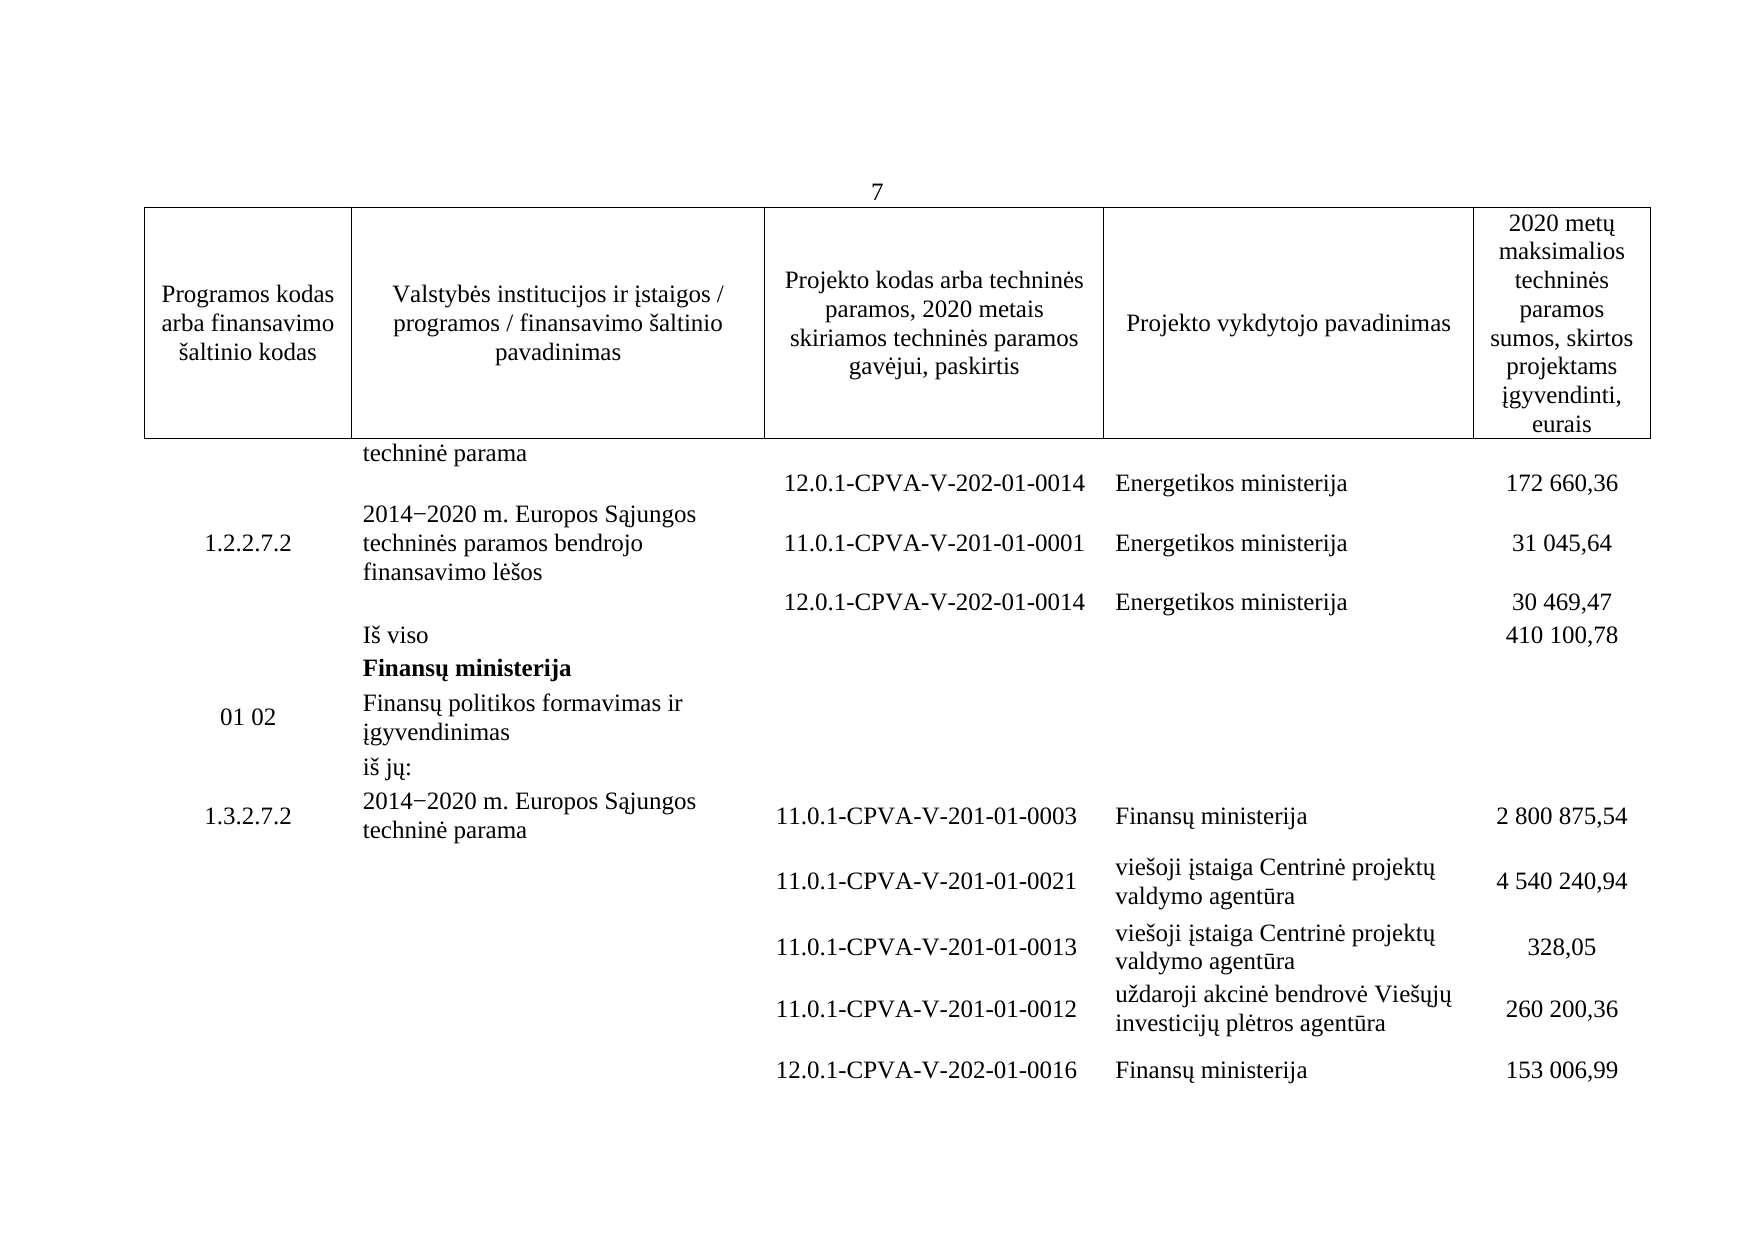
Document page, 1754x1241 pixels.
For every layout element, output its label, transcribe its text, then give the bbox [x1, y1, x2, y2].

table_cell 30 469,47 [1473, 586, 1650, 618]
table_header Programos kodas arba finansavimo šaltinio kodas [145, 208, 351, 438]
table_cell [1473, 750, 1650, 782]
table_cell 153 006,99 [1473, 1037, 1650, 1102]
table_header Projekto vykdytojo pavadinimas [1104, 208, 1473, 438]
table_cell [144, 651, 351, 684]
table_cell Finansų politikos formavimas ir įgyvendinimas [351, 684, 764, 749]
table_cell 1.3.2.7.2 [144, 783, 351, 848]
table_cell Finansų ministerija [351, 651, 764, 684]
table_cell [144, 1037, 351, 1102]
table_cell [1473, 651, 1650, 684]
table_cell [1104, 684, 1473, 749]
table_cell [1104, 618, 1473, 651]
table_header 2020 metų maksimalios techninės paramos sumos, skirtos projektams įgyvendinti, eurais [1474, 208, 1650, 438]
table_cell [764, 618, 1104, 651]
table_cell [351, 466, 764, 499]
table_cell [144, 914, 351, 979]
table_cell [1104, 651, 1473, 684]
table_cell [1104, 750, 1473, 782]
table_header Valstybės institucijos ir įstaigos / programos / finansavimo šaltinio pavadinimas [352, 208, 764, 438]
table_cell 328,05 [1473, 914, 1650, 979]
table_cell 172 660,36 [1473, 466, 1650, 499]
table_cell [764, 439, 1104, 466]
table_cell Finansų ministerija [1104, 783, 1473, 848]
table_cell 2 800 875,54 [1473, 783, 1650, 848]
table_cell Energetikos ministerija [1104, 499, 1473, 586]
table_cell 12.0.1-CPVA-V-202-01-0016 [764, 1037, 1104, 1102]
table_cell [144, 439, 351, 466]
table_cell 260 200,36 [1473, 979, 1650, 1037]
table_cell 31 045,64 [1473, 499, 1650, 586]
table_cell iš jų: [351, 750, 764, 782]
table_cell Finansų ministerija [1104, 1037, 1473, 1102]
table_cell [144, 618, 351, 651]
table_cell Energetikos ministerija [1104, 586, 1473, 618]
table_cell 12.0.1-CPVA-V-202-01-0014 [764, 586, 1104, 618]
table_cell uždaroji akcinė bendrovė Viešųjų investicijų plėtros agentūra [1104, 979, 1473, 1037]
table_cell 01 02 [144, 684, 351, 749]
table_cell 12.0.1-CPVA-V-202-01-0014 [764, 466, 1104, 499]
table_cell [351, 979, 764, 1037]
table_cell [351, 848, 764, 914]
table_cell [144, 466, 351, 499]
table_cell 11.0.1-CPVA-V-201-01-0001 [764, 499, 1104, 586]
table_cell [144, 586, 351, 618]
table_cell [351, 1037, 764, 1102]
table_cell 1.2.2.7.2 [144, 499, 351, 586]
table_cell 410 100,78 [1473, 618, 1650, 651]
table_cell Energetikos ministerija [1104, 466, 1473, 499]
table_cell 11.0.1-CPVA-V-201-01-0003 [764, 783, 1104, 848]
table_cell [1473, 684, 1650, 749]
table_cell [351, 586, 764, 618]
table_cell 2014−2020 m. Europos Sąjungos techninė parama [351, 783, 764, 848]
table_header Projekto kodas arba techninės paramos, 2020 metais skiriamos techninės paramos gavėjui, paskirtis [765, 208, 1103, 438]
table_cell 2014−2020 m. Europos Sąjungos techninės paramos bendrojo finansavimo lėšos [351, 499, 764, 586]
table_cell techninė parama [351, 439, 764, 466]
table_cell [144, 750, 351, 782]
table_cell [144, 848, 351, 914]
table_cell [1473, 439, 1650, 466]
table_cell [1104, 439, 1473, 466]
table_cell Iš viso [351, 618, 764, 651]
table_cell 11.0.1-CPVA-V-201-01-0012 [764, 979, 1104, 1037]
table_cell [764, 750, 1104, 782]
table_cell viešoji įstaiga Centrinė projektų valdymo agentūra [1104, 914, 1473, 979]
table_cell 11.0.1-CPVA-V-201-01-0013 [764, 914, 1104, 979]
table_cell 11.0.1-CPVA-V-201-01-0021 [764, 848, 1104, 914]
table_cell [144, 979, 351, 1037]
table_cell [764, 684, 1104, 749]
table_cell [764, 651, 1104, 684]
table_cell [351, 914, 764, 979]
table_cell viešoji įstaiga Centrinė projektų valdymo agentūra [1104, 848, 1473, 914]
table_cell 4 540 240,94 [1473, 848, 1650, 914]
